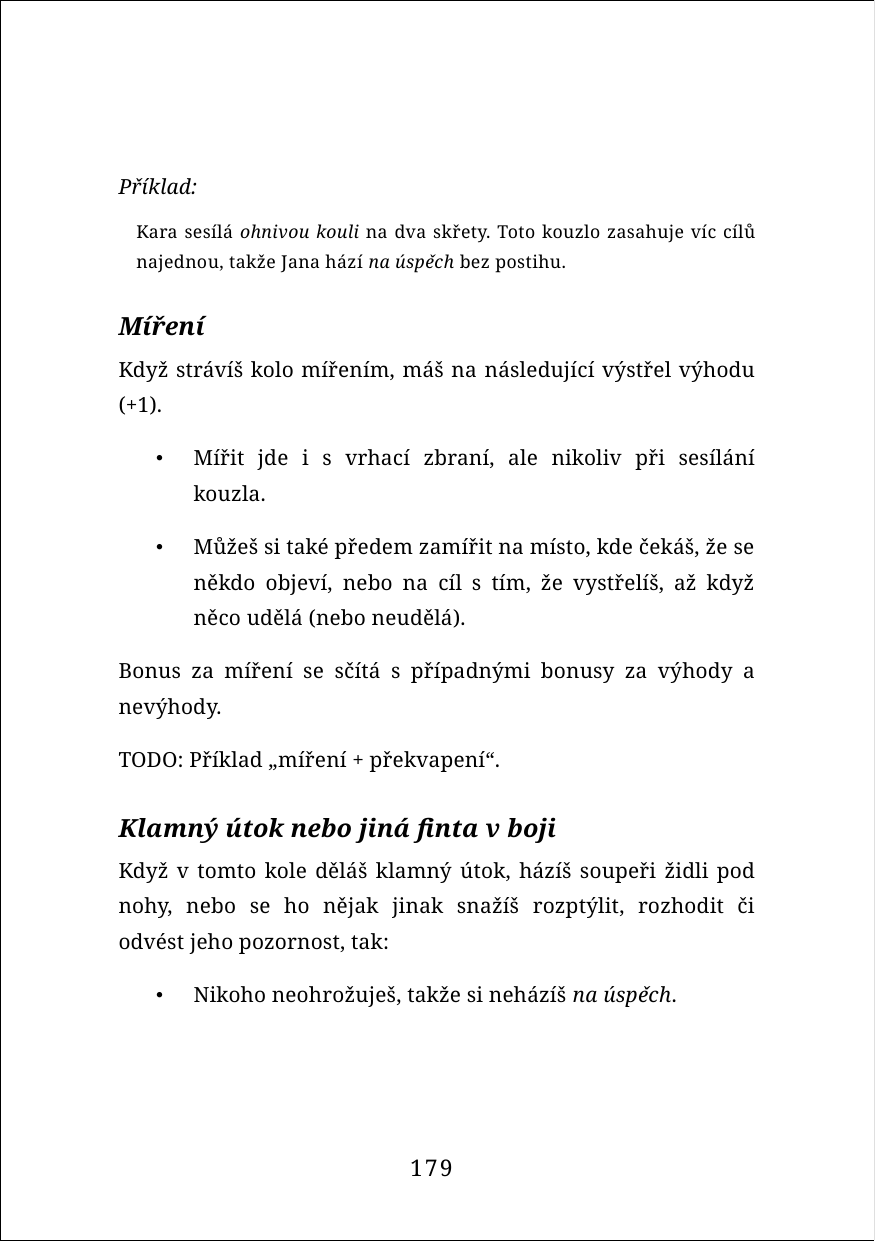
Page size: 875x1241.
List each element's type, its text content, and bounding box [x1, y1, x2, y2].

text TODO: Příklad „míření + překvapení“. [118, 745, 756, 774]
text Příklad: [118, 172, 756, 200]
text Bonus za míření se sčítá s případnými bonusy za výhody a nevýhody. [118, 657, 756, 721]
text Když v tomto kole děláš klamný útok, házíš soupeři židli pod nohy, nebo se ho nějak jinak snažíš rozptýlit, rozhodit či odvést jeho pozornost, tak: [118, 856, 756, 956]
text Kara sesílá ohnivou kouli na dva skřety. Toto kouzlo zasahuje víc cílů najednou, takže Jana hází na úspěch bez postihu. [136, 219, 756, 273]
list Můžeš si také předem zamířit na místo, kde čekáš, že se někdo objeví, nebo na cíl s tím, že vystřelíš, až když něco udělá (nebo neudělá). [156, 532, 756, 632]
text Když strávíš kolo mířením, máš na následující výstřel výhodu (+1). [118, 355, 756, 419]
list Nikoho neohrožuješ, takže si neházíš na úspěch. [156, 980, 756, 1009]
list Mířit jde i s vrhací zbraní, ale nikoliv při sesílání kouzla. [156, 443, 756, 507]
subtitle Míření [118, 309, 756, 343]
subtitle Klamný útok nebo jiná finta v boji [118, 810, 756, 844]
